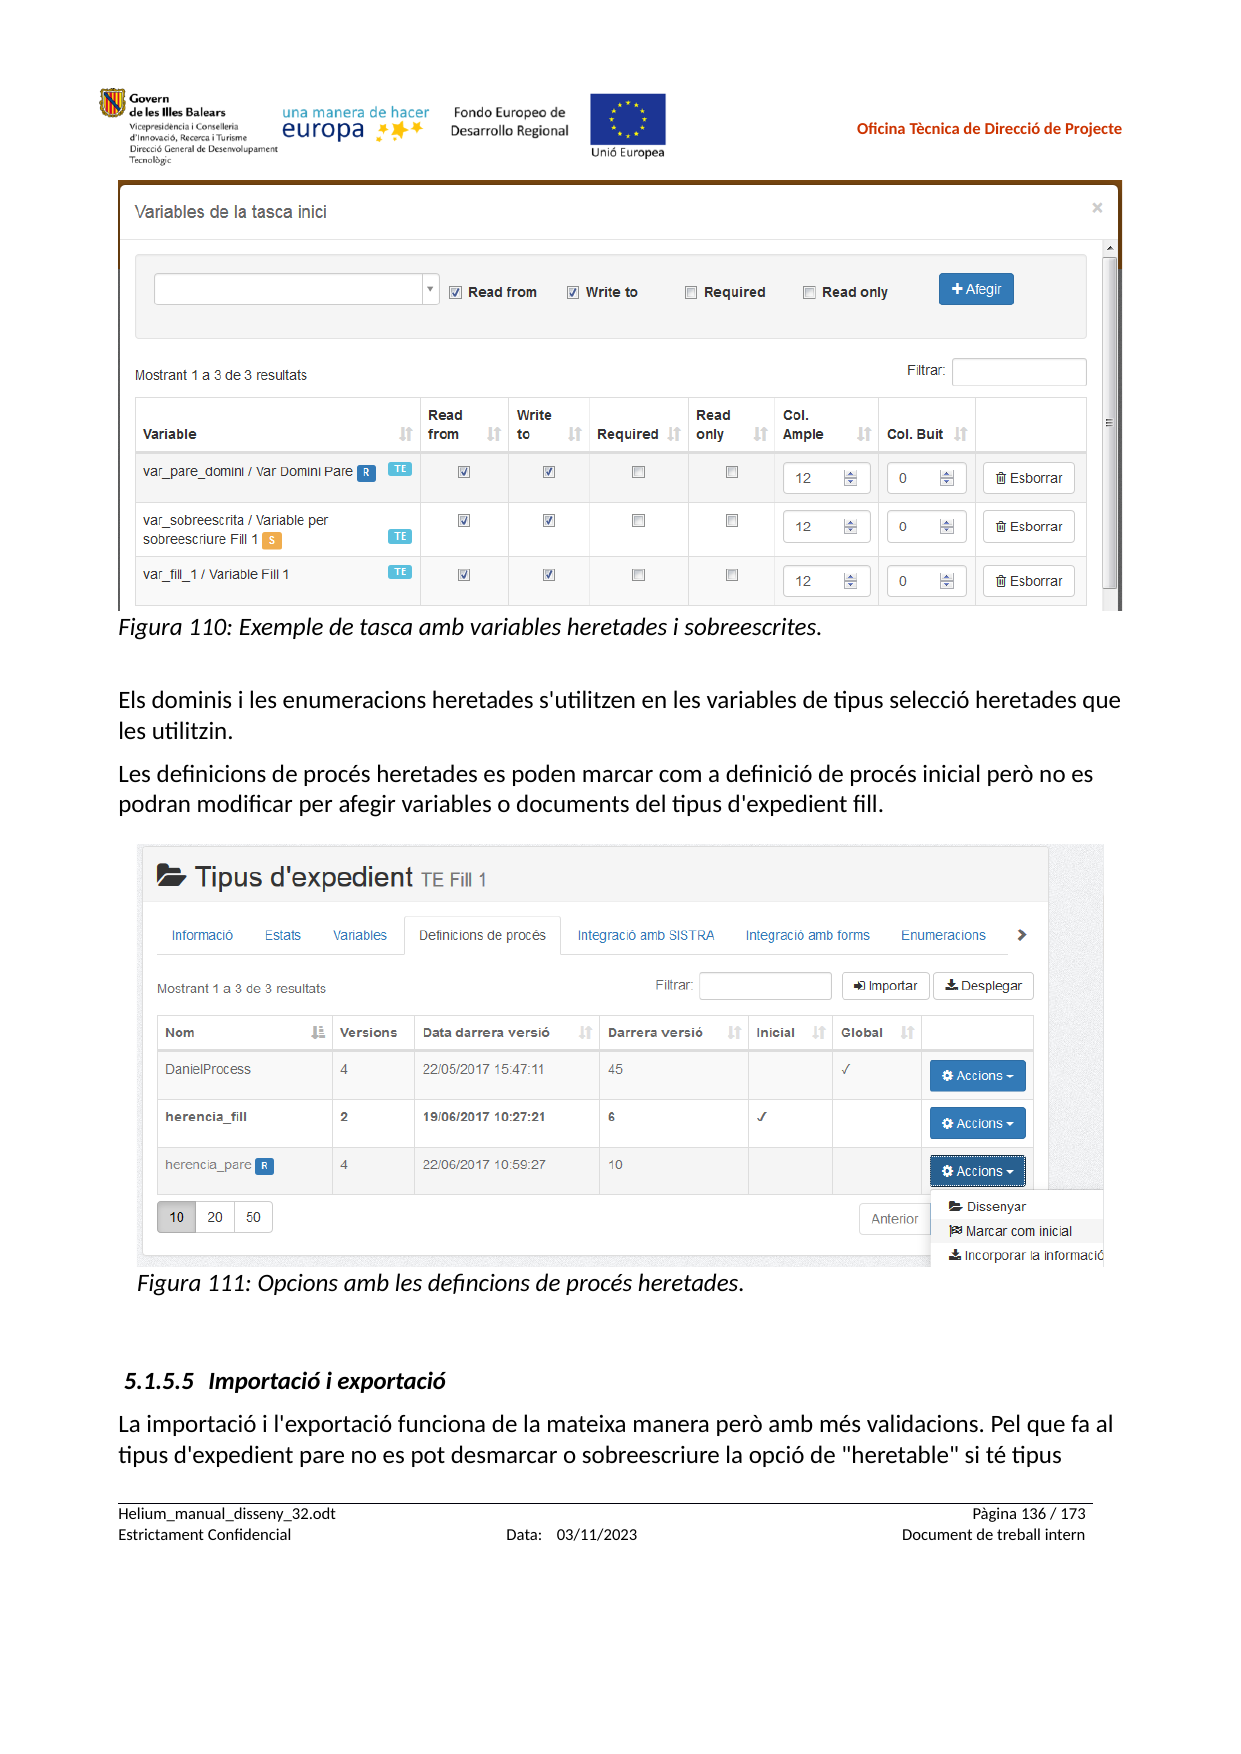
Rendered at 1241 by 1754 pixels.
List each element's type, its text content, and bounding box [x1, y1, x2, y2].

text Les definicions de procés heretades es poden marcar com a definició de procés inicial però no es podran modificar per afegir variables o documents del tipus d'expedient fill. [118, 758, 1122, 819]
text La importació i l'exportació funciona de la mateixa manera però amb més validacions. Pel que fa al tipus d'expedient pare no es pot desmarcar o sobreescriure la opció de "heretable" si té tipus [118, 1408, 1122, 1469]
picture [99, 87, 668, 166]
picture [118, 180, 1123, 611]
text Figura 110: Exemple de tasca amb variables heretades i sobreescrites. [118, 611, 1122, 641]
picture [136, 844, 1104, 1267]
text Els dominis i les enumeracions heretades s'utilitzen en les variables de tipus selecció heretades que les utilitzin. [118, 684, 1122, 746]
subtitle Importació i exportació [118, 1366, 1122, 1396]
list Figura 111: Opcions amb les defincions de procés heretades. [137, 1267, 1103, 1297]
